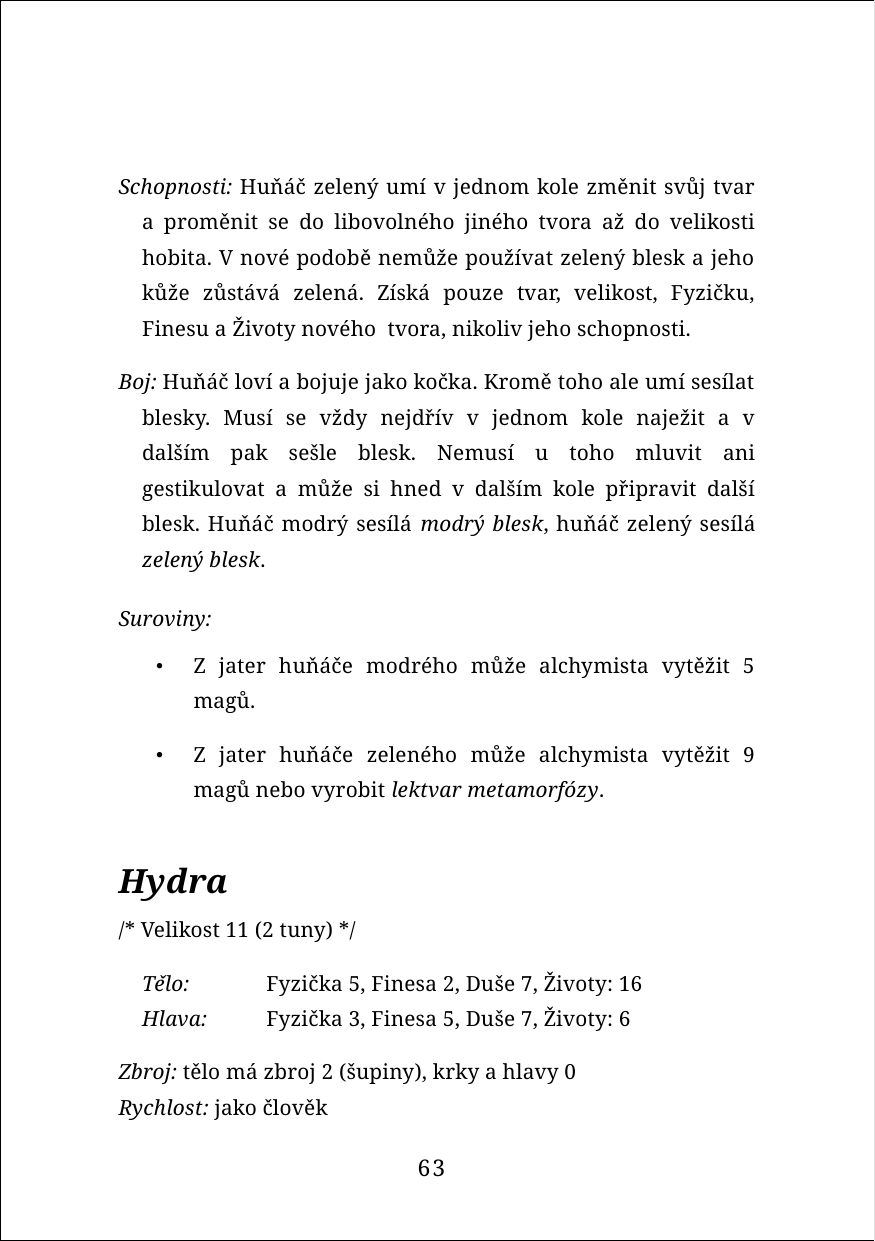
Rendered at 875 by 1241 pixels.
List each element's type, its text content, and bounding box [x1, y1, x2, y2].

text Rychlost: jako člověk [118, 1093, 756, 1121]
text /* Velikost 11 (2 tuny) */ [118, 915, 756, 944]
list Z jater huňáče modrého může alchymista vytěžit 5 magů. [156, 651, 756, 715]
text Tělo: Fyzička 5, Finesa 2, Duše 7, Životy: 16 [142, 969, 756, 997]
text Hlava: Fyzička 3, Finesa 5, Duše 7, Životy: 6 [142, 1004, 756, 1033]
text Zbroj: tělo má zbroj 2 (šupiny), krky a hlavy 0 [118, 1057, 756, 1086]
text Suroviny: [118, 604, 756, 632]
text Schopnosti: Huňáč zelený umí v jednom kole změnit svůj tvar a proměnit se do libovolného jiného tvora až do velikosti hobita. V nové podobě nemůže používat zelený blesk a jeho kůže zůstává zelená. Získá pouze tvar, velikost, Fyzičku, Finesu a Životy nového tvora, nikoliv jeho schopnosti. [118, 172, 756, 342]
list Z jater huňáče zeleného může alchymista vytěžit 9 magů nebo vyrobit lektvar metamorfózy. [156, 740, 756, 804]
text Boj: Huňáč loví a bojuje jako kočka. Kromě toho ale umí sesílat blesky. Musí se vždy nejdřív v jednom kole naježit a v dalším pak sešle blesk. Nemusí u toho mluvit ani gestikulovat a může si hned v dalším kole připravit další blesk. Huňáč modrý sesílá modrý blesk, huňáč zelený sesílá zelený blesk. [118, 367, 756, 573]
subtitle Hydra [118, 858, 756, 904]
